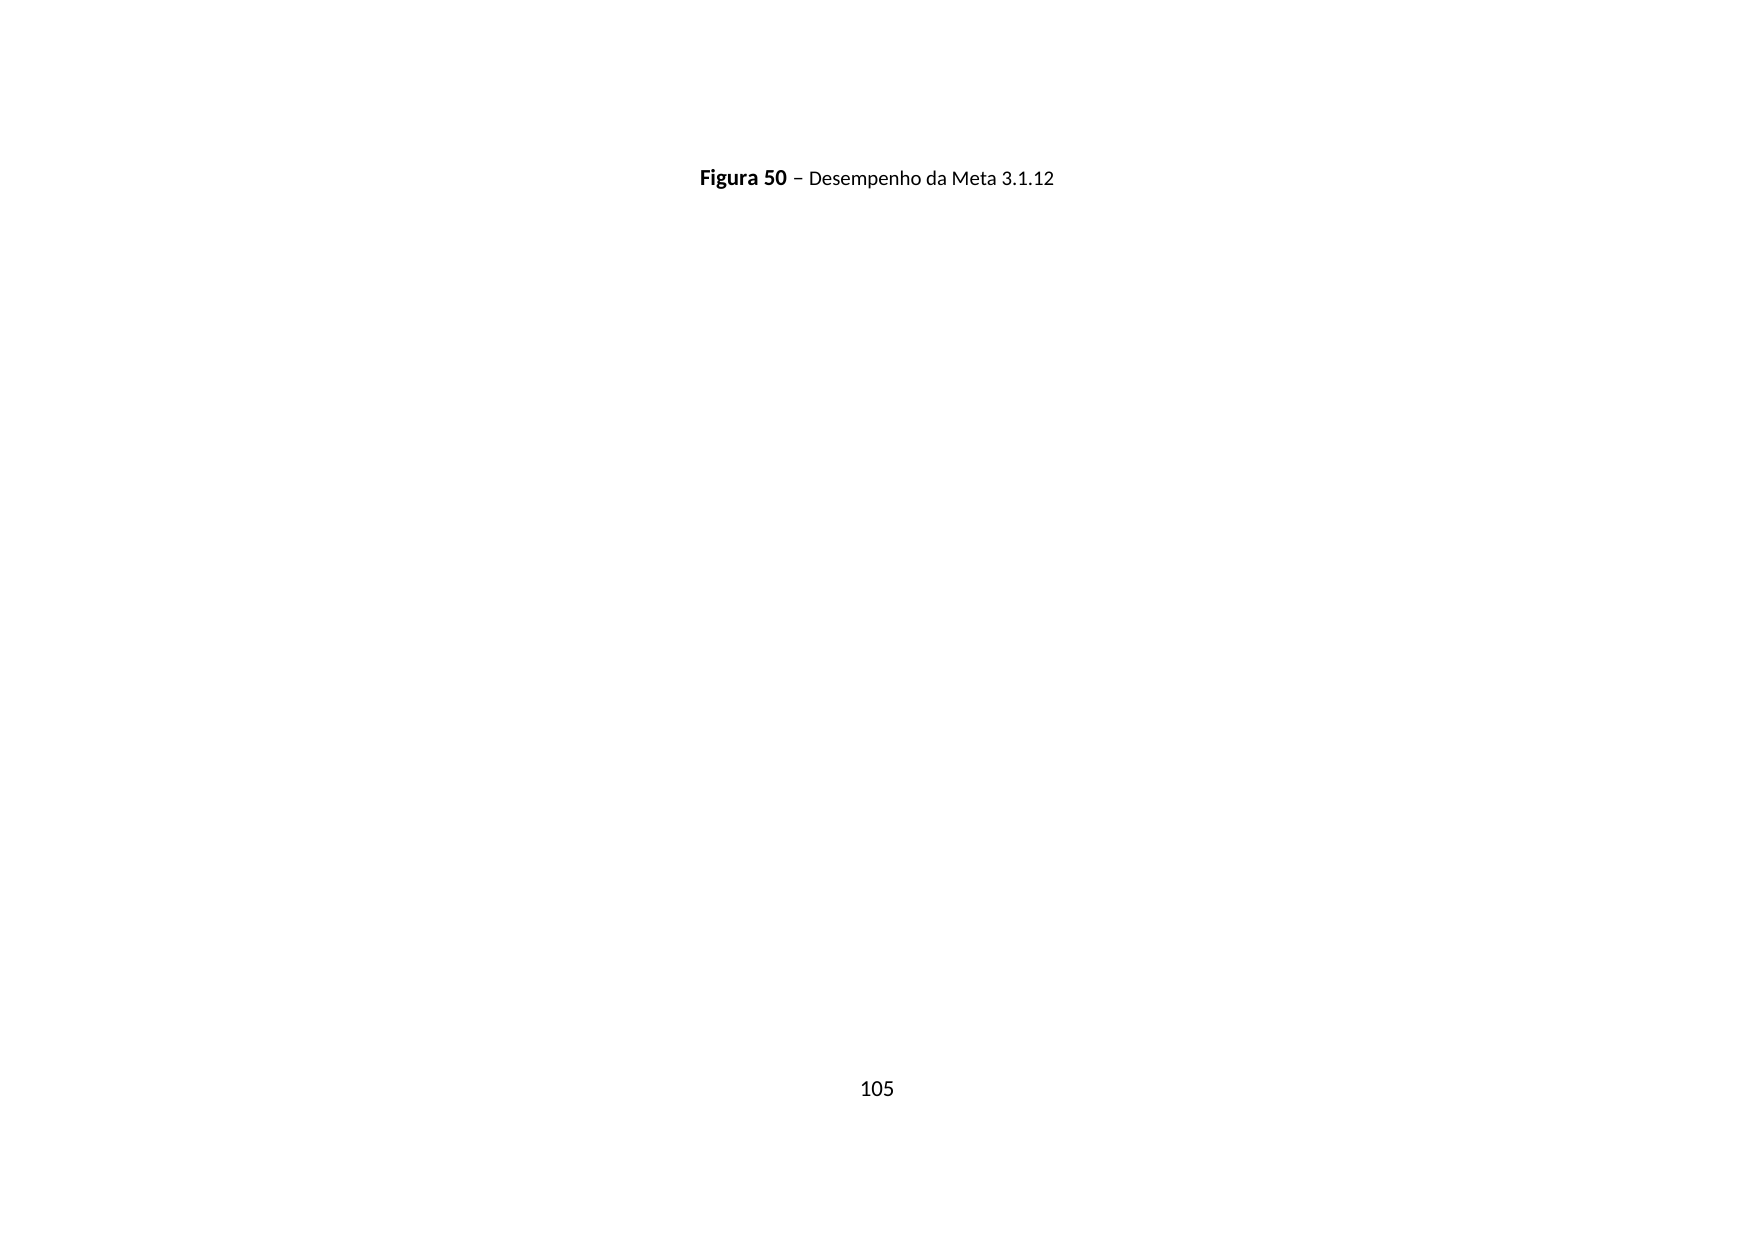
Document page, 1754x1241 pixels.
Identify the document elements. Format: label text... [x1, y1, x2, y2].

text Figura 50 – Desempenho da Meta 3.1.12 [150, 163, 1604, 191]
